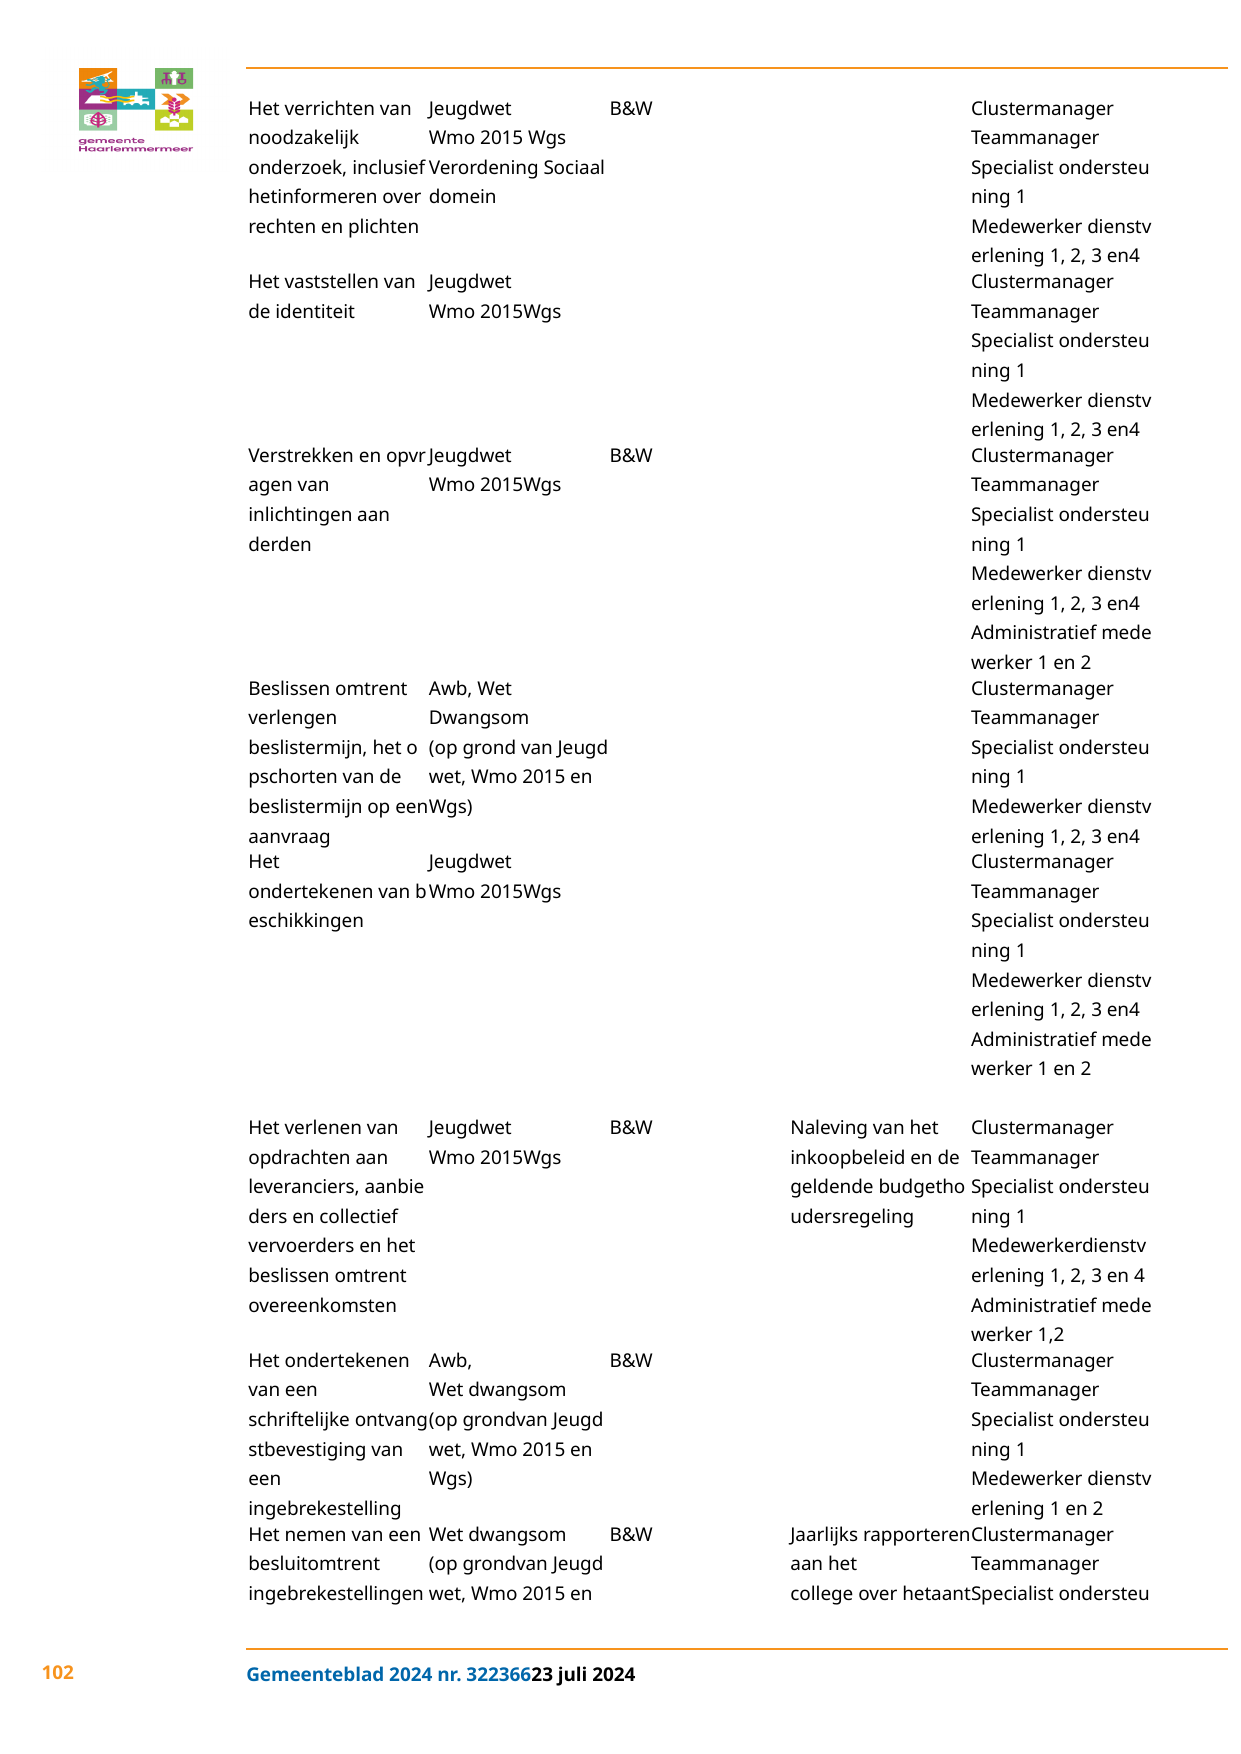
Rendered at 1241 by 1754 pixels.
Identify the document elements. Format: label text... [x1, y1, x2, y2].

table_cell Clustermanager Teammanager Specialist ondersteuning 1 Medewerker dienstverlening 1, 2, 3 en4 Administratief medewerker 1 en 2 [971, 442, 1152, 675]
table_cell B&W [609, 1347, 790, 1521]
table_cell Jeugdwet Wmo 2015 Wgs Verordening Sociaal domein [429, 95, 609, 268]
table_cell Awb, Wet Dwangsom (op grond van Jeugdwet, Wmo 2015 en Wgs) [429, 675, 609, 848]
table_cell [790, 95, 971, 268]
table_header Naleving van het inkoopbeleid en de geldende budgethoudersregeling [790, 1114, 971, 1347]
table_header B&W [609, 1114, 790, 1347]
table_cell Het vaststellen van de identiteit [248, 269, 429, 442]
table_cell [790, 1347, 971, 1521]
table_cell Verstrekken en opvragen van inlichtingen aan derden [248, 442, 429, 675]
table_cell Wet dwangsom (op grondvan Jeugdwet, Wmo 2015 en [429, 1521, 609, 1606]
table_header Clustermanager Teammanager Specialist ondersteuning 1 Medewerkerdienstverlening 1, 2, 3 en 4 Administratief medewerker 1,2 [971, 1114, 1152, 1347]
table_cell [790, 269, 971, 442]
table_cell [609, 675, 790, 848]
table_cell Het ondertekenen van beschikkingen [248, 849, 429, 1081]
table_cell [609, 269, 790, 442]
table_cell Jaarlijks rapporteren aan het college over hetaant [790, 1521, 971, 1606]
table_cell B&W [609, 442, 790, 675]
table_cell Clustermanager Teammanager Specialist ondersteuning 1 Medewerker dienstverlening 1, 2, 3 en4 [971, 269, 1152, 442]
table_cell Clustermanager Teammanager Specialist ondersteuning 1 Medewerker dienstverlening 1 en 2 [971, 1347, 1152, 1521]
picture [41, 47, 231, 172]
table_cell Clustermanager Teammanager Specialist ondersteuning 1 Medewerker dienstverlening 1, 2, 3 en4 [971, 675, 1152, 848]
table_cell B&W [609, 1521, 790, 1606]
table_cell [790, 675, 971, 848]
table_cell Clustermanager Teammanager Specialist ondersteuning 1 Medewerker dienstverlening 1, 2, 3 en4 Administratief medewerker 1 en 2 [971, 849, 1152, 1081]
table_cell Het verrichten van noodzakelijk onderzoek, inclusief hetinformeren over rechten en plichten [248, 95, 429, 268]
table_cell Jeugdwet Wmo 2015Wgs [429, 442, 609, 675]
table_header Het verlenen van opdrachten aan leveranciers, aanbieders en collectief vervoerders en het beslissen omtrent overeenkomsten [248, 1114, 429, 1347]
table_cell Awb, Wet dwangsom (op grondvan Jeugdwet, Wmo 2015 en Wgs) [429, 1347, 609, 1521]
table_cell Het ondertekenen van een schriftelijke ontvangstbevestiging van een ingebrekestelling [248, 1347, 429, 1521]
table_cell [790, 442, 971, 675]
table_cell B&W [609, 95, 790, 268]
table_cell Clustermanager Teammanager Specialist ondersteuning 1 Medewerker dienstverlening 1, 2, 3 en4 [971, 95, 1152, 268]
table_cell Beslissen omtrent verlengen beslistermijn, het opschorten van de beslistermijn op een aanvraag [248, 675, 429, 848]
table_cell Clustermanager Teammanager Specialist ondersteu [971, 1521, 1152, 1606]
table_header Jeugdwet Wmo 2015Wgs [429, 1114, 609, 1347]
table_cell Het nemen van een besluitomtrent ingebrekestellingen [248, 1521, 429, 1606]
table_cell [609, 849, 790, 1081]
table_cell Jeugdwet Wmo 2015Wgs [429, 269, 609, 442]
table_cell [790, 849, 971, 1081]
table_cell Jeugdwet Wmo 2015Wgs [429, 849, 609, 1081]
